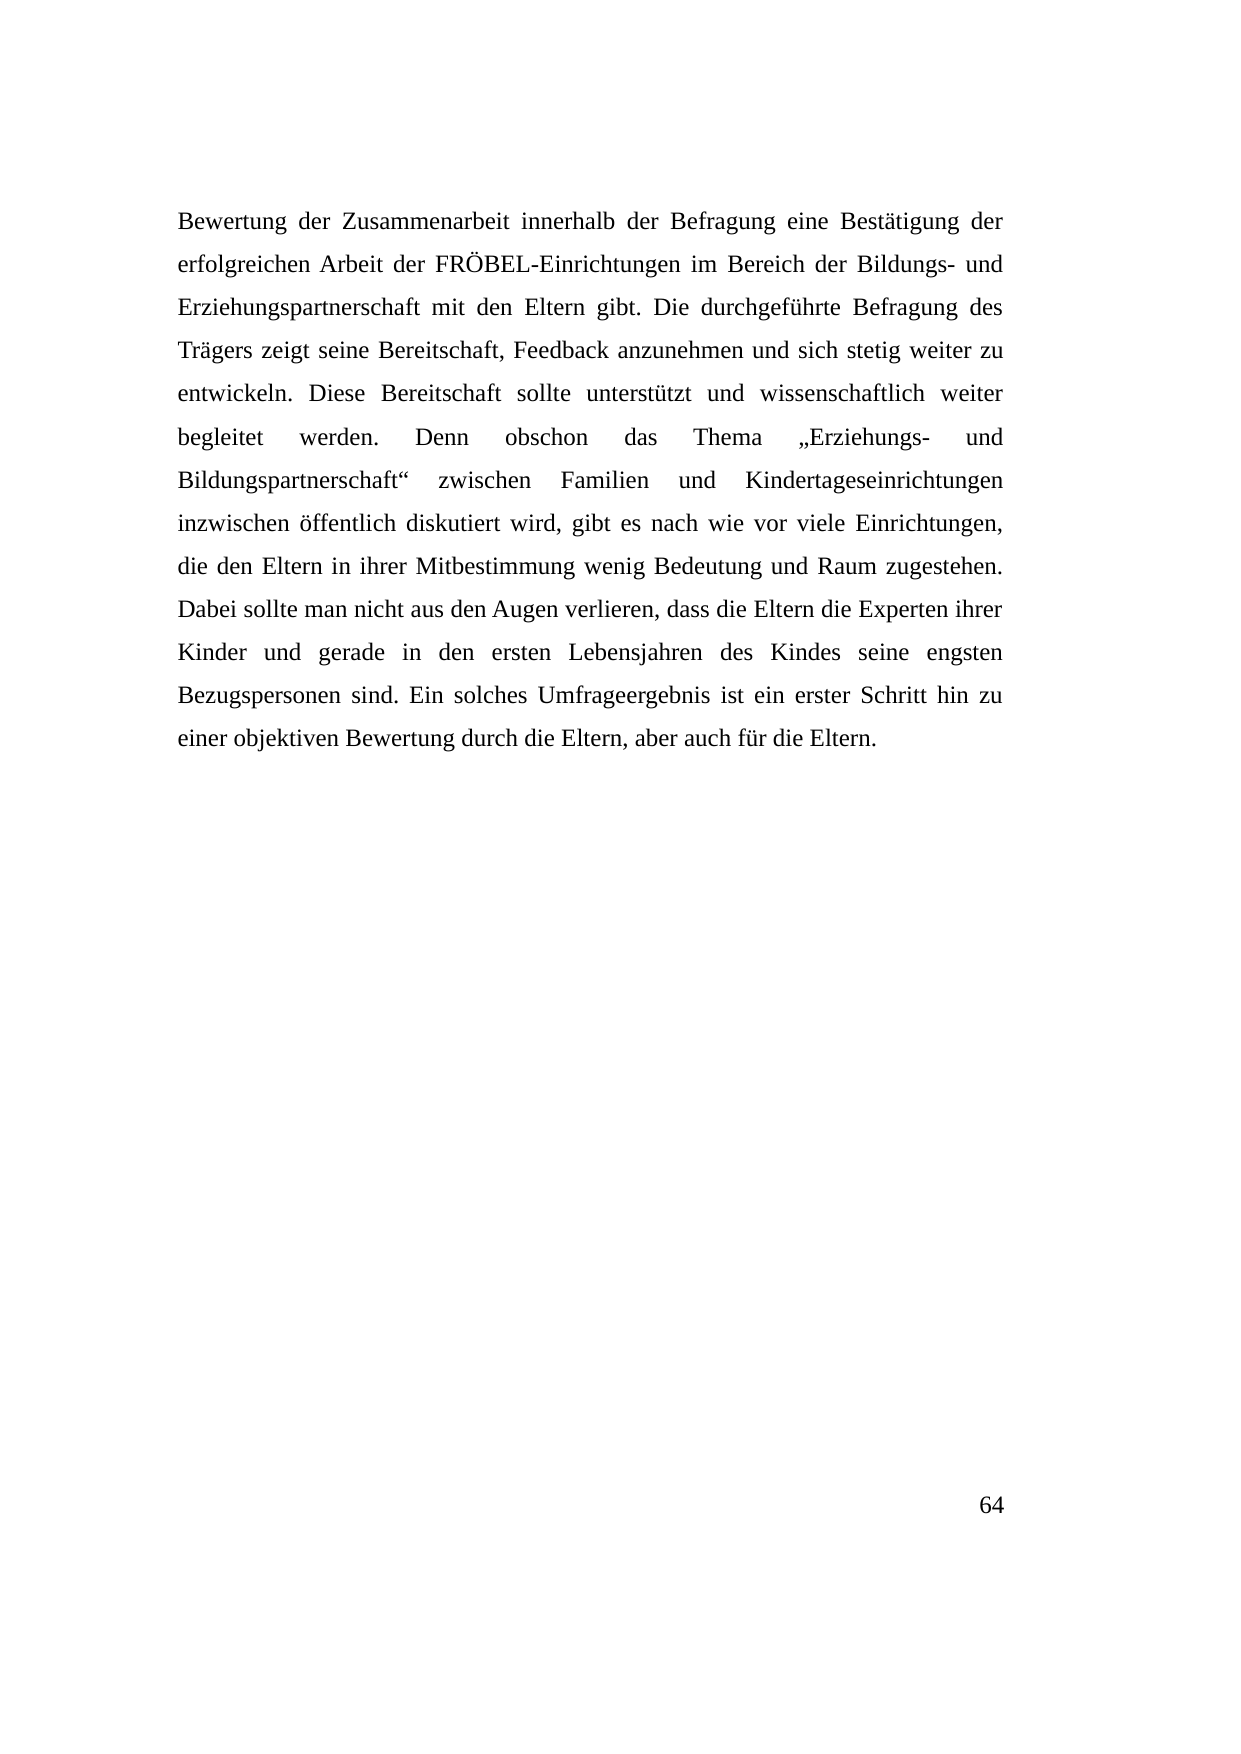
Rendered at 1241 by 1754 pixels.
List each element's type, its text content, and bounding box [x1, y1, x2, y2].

text Bewertung der Zusammenarbeit innerhalb der Befragung eine Bestätigung der erfolgreichen Arbeit der FRÖBEL-Einrichtungen im Bereich der Bildungs- und Erziehungspartnerschaft mit den Eltern gibt. Die durchgeführte Befragung des Trägers zeigt seine Bereitschaft, Feedback anzunehmen und sich stetig weiter zu entwickeln. Diese Bereitschaft sollte unterstützt und wissenschaftlich weiter begleitet werden. Denn obschon das Thema „Erziehungs- und Bildungspartnerschaft“ zwischen Familien und Kindertageseinrichtungen inzwischen öffentlich diskutiert wird, gibt es nach wie vor viele Einrichtungen, die den Eltern in ihrer Mitbestimmung wenig Bedeutung und Raum zugestehen. Dabei sollte man nicht aus den Augen verlieren, dass die Eltern die Experten ihrer Kinder und gerade in den ersten Lebensjahren des Kindes seine engsten Bezugspersonen sind. Ein solches Umfrageergebnis ist ein erster Schritt hin zu einer objektiven Bewertung durch die Eltern, aber auch für die Eltern. [177, 206, 1004, 752]
